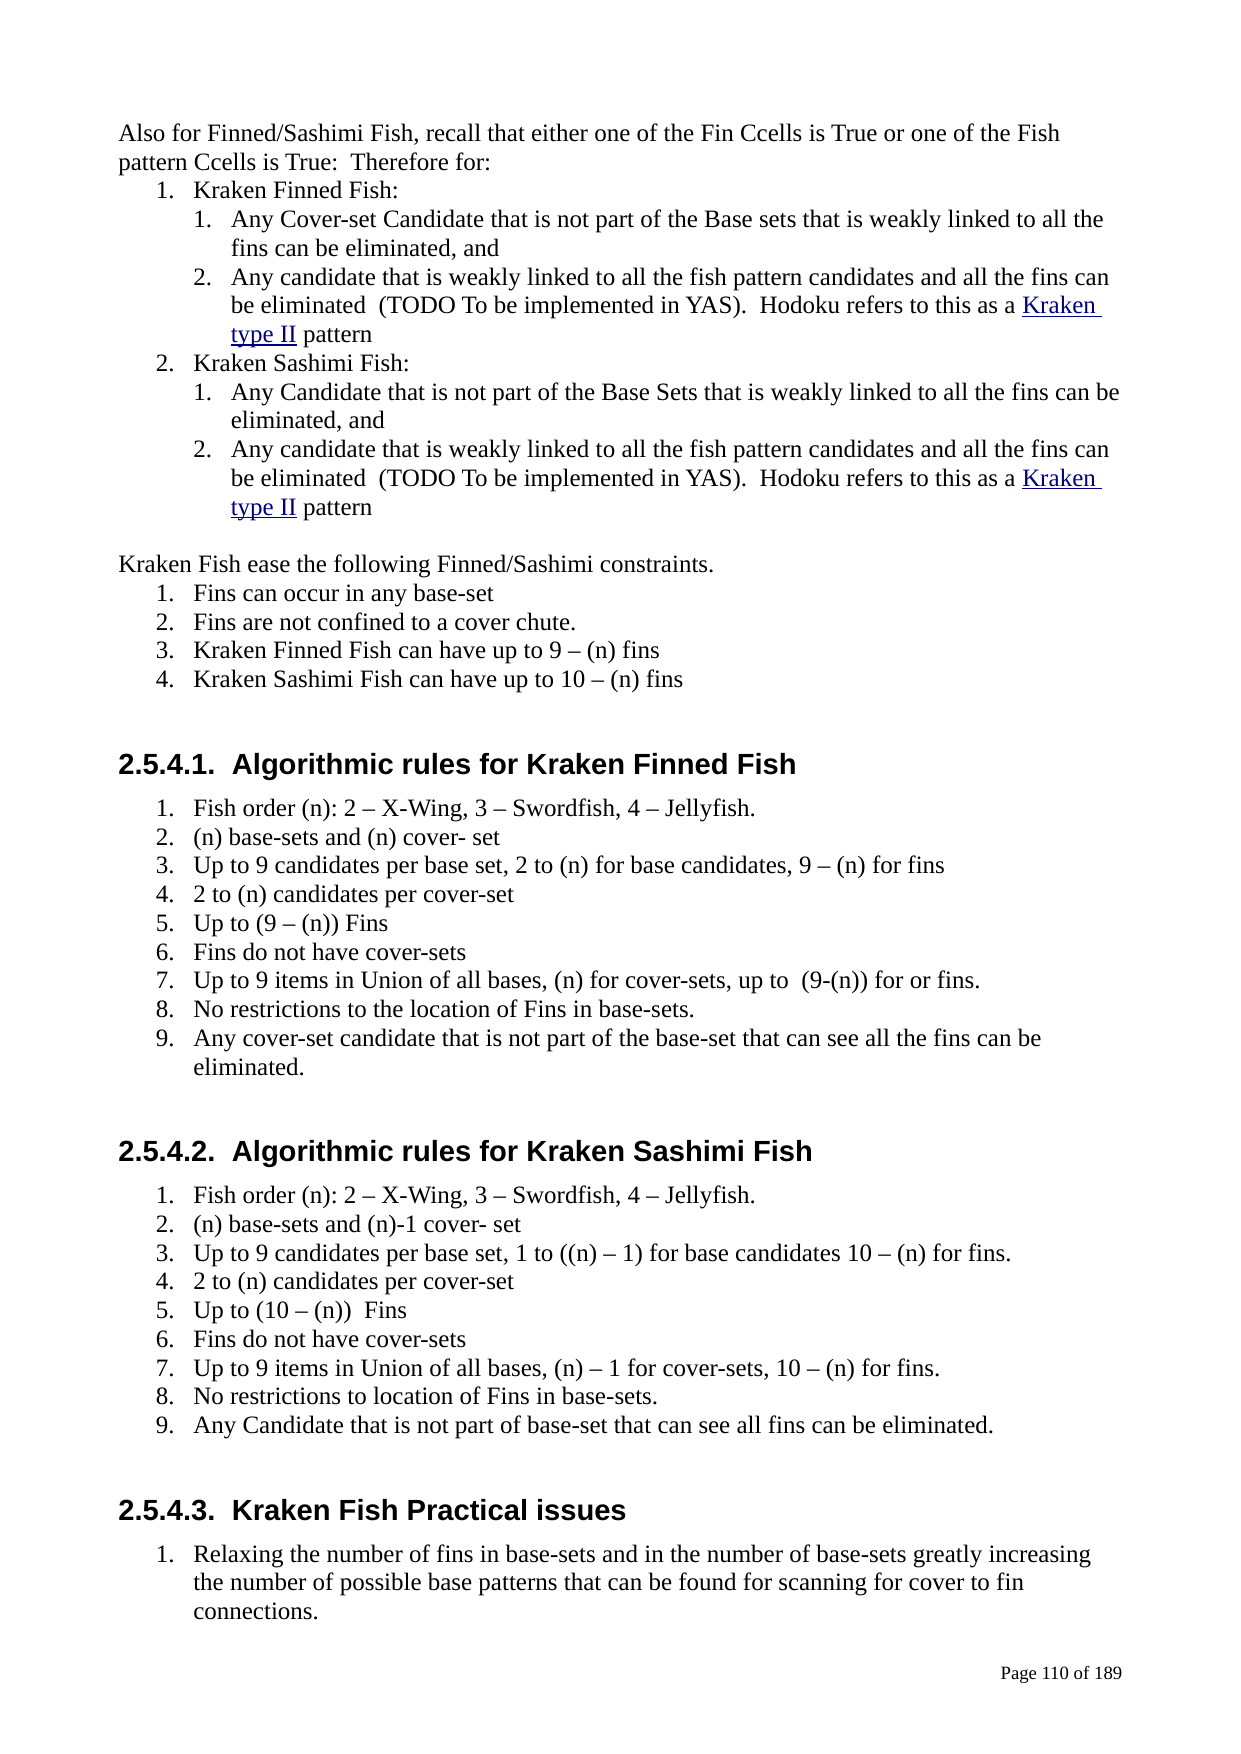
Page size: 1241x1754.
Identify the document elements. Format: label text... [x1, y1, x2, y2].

list Relaxing the number of fins in base-sets and in the number of base-sets greatly increasing the number of possible base patterns that can be found for scanning for cover to fin connections. [156, 1539, 1122, 1625]
list Any candidate that is weakly linked to all the fish pattern candidates and all the fins can be eliminated (TODO To be implemented in YAS). Hodoku refers to this as a Kraken type II pattern [193, 262, 1122, 348]
list Any Candidate that is not part of the Base Sets that is weakly linked to all the fins can be eliminated, and [193, 377, 1122, 434]
list No restrictions to location of Fins in base-sets. [156, 1381, 1122, 1410]
list 2 to (n) candidates per cover-set [156, 1266, 1122, 1295]
list Any Candidate that is not part of base-set that can see all fins can be eliminated. [156, 1410, 1122, 1439]
list 2 to (n) candidates per cover-set [156, 879, 1122, 908]
list Any candidate that is weakly linked to all the fish pattern candidates and all the fins can be eliminated (TODO To be implemented in YAS). Hodoku refers to this as a Kraken type II pattern [193, 434, 1122, 521]
list Fins can occur in any base-set [156, 578, 1122, 607]
list (n) base-sets and (n)-1 cover- set [156, 1209, 1122, 1238]
list Kraken Finned Fish can have up to 9 – (n) fins [156, 636, 1122, 664]
subtitle Algorithmic rules for Kraken Finned Fish [118, 747, 1122, 780]
list Up to (9 – (n)) Fins [156, 908, 1122, 937]
list Up to 9 items in Union of all bases, (n) – 1 for cover-sets, 10 – (n) for fins. [156, 1353, 1122, 1381]
text Kraken Fish ease the following Finned/Sashimi constraints. [118, 549, 1122, 578]
text Also for Finned/Sashimi Fish, recall that either one of the Fin Ccells is True or one of the Fish pattern Ccells is True: Therefore for: [118, 118, 1122, 176]
list Fish order (n): 2 – X-Wing, 3 – Swordfish, 4 – Jellyfish. [156, 1180, 1122, 1209]
list Fins do not have cover-sets [156, 937, 1122, 965]
subtitle Kraken Fish Practical issues [118, 1493, 1122, 1526]
list Up to (10 – (n)) Fins [156, 1295, 1122, 1324]
list Up to 9 items in Union of all bases, (n) for cover-sets, up to (9-(n)) for or fins. [156, 965, 1122, 994]
list Kraken Sashimi Fish can have up to 10 – (n) fins [156, 664, 1122, 693]
list Kraken Sashimi Fish: [156, 348, 1122, 377]
subtitle Algorithmic rules for Kraken Sashimi Fish [118, 1134, 1122, 1168]
list Any Cover-set Candidate that is not part of the Base sets that is weakly linked to all the fins can be eliminated, and [193, 204, 1122, 262]
list Up to 9 candidates per base set, 1 to ((n) – 1) for base candidates 10 – (n) for fins. [156, 1238, 1122, 1266]
list Up to 9 candidates per base set, 2 to (n) for base candidates, 9 – (n) for fins [156, 850, 1122, 879]
list No restrictions to the location of Fins in base-sets. [156, 994, 1122, 1023]
list (n) base-sets and (n) cover- set [156, 822, 1122, 850]
list Fish order (n): 2 – X-Wing, 3 – Swordfish, 4 – Jellyfish. [156, 793, 1122, 822]
list Fins are not confined to a cover chute. [156, 607, 1122, 636]
list Any cover-set candidate that is not part of the base-set that can see all the fins can be eliminated. [156, 1023, 1122, 1080]
list Kraken Finned Fish: [156, 176, 1122, 204]
list Fins do not have cover-sets [156, 1324, 1122, 1353]
